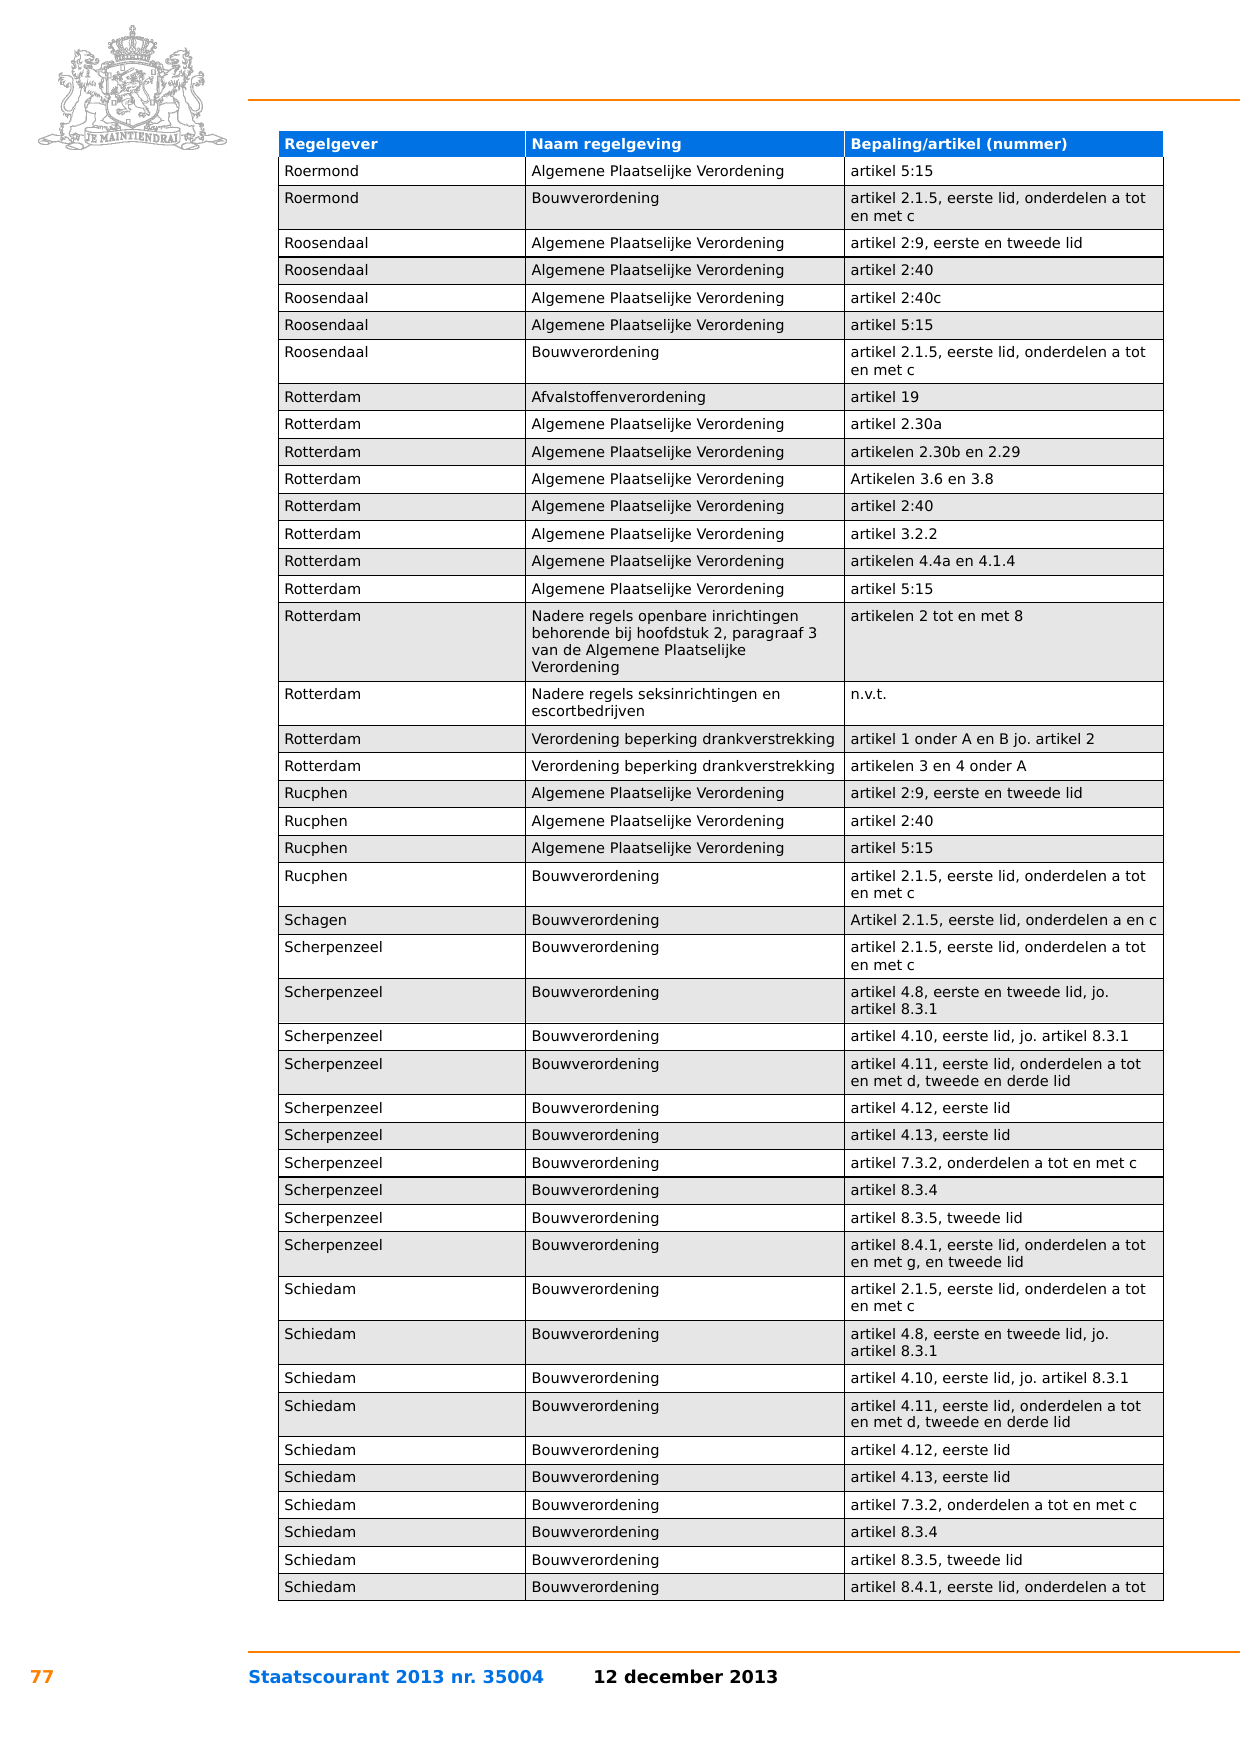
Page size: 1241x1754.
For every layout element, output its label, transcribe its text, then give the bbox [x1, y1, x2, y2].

table_cell Schiedam [279, 1574, 525, 1600]
table_cell Bouwverordening [526, 907, 844, 934]
table_cell Scherpenzeel [279, 1150, 525, 1176]
table_cell artikel 4.11, eerste lid, onderdelen a tot en met d, tweede en derde lid [845, 1051, 1163, 1094]
table_cell artikel 4.12, eerste lid [845, 1095, 1163, 1122]
table_cell Afvalstoffenverordening [526, 384, 844, 410]
table_cell Rotterdam [279, 384, 525, 410]
table_cell Artikel 2.1.5, eerste lid, onderdelen a en c [845, 907, 1163, 934]
table_cell artikel 8.4.1, eerste lid, onderdelen a tot [845, 1574, 1163, 1600]
table_cell Rucphen [279, 836, 525, 862]
table_cell artikel 1 onder A en B jo. artikel 2 [845, 726, 1163, 752]
table_cell Algemene Plaatselijke Verordening [526, 521, 844, 547]
table_cell Roosendaal [279, 285, 525, 311]
table_cell Algemene Plaatselijke Verordening [526, 549, 844, 575]
table_cell Algemene Plaatselijke Verordening [526, 230, 844, 256]
table_cell Verordening beperking drankverstrekking [526, 726, 844, 752]
table_header Bepaling/artikel (nummer) [845, 131, 1163, 157]
table_cell Rotterdam [279, 576, 525, 602]
table_cell Rucphen [279, 808, 525, 834]
table_cell Bouwverordening [526, 1519, 844, 1546]
table_cell artikel 5:15 [845, 576, 1163, 602]
table_cell artikel 8.3.4 [845, 1519, 1163, 1546]
table_cell n.v.t. [845, 682, 1163, 725]
table_cell artikel 2.1.5, eerste lid, onderdelen a tot en met c [845, 186, 1163, 229]
table_cell Scherpenzeel [279, 1178, 525, 1204]
table_cell Bouwverordening [526, 1465, 844, 1491]
table_cell Schiedam [279, 1547, 525, 1573]
table_cell Bouwverordening [526, 1205, 844, 1231]
table_cell artikel 4.13, eerste lid [845, 1465, 1163, 1491]
table_cell Bouwverordening [526, 1150, 844, 1176]
table_cell Bouwverordening [526, 1095, 844, 1122]
table_cell Roosendaal [279, 230, 525, 256]
table_cell Algemene Plaatselijke Verordening [526, 466, 844, 493]
table_cell Bouwverordening [526, 1492, 844, 1518]
table_cell Bouwverordening [526, 186, 844, 229]
table_cell artikelen 2.30b en 2.29 [845, 439, 1163, 465]
table_cell Roermond [279, 158, 525, 185]
table_cell Bouwverordening [526, 1051, 844, 1094]
table_cell Algemene Plaatselijke Verordening [526, 158, 844, 185]
table_cell Bouwverordening [526, 1365, 844, 1392]
table_cell Schiedam [279, 1277, 525, 1320]
table_cell artikel 5:15 [845, 312, 1163, 339]
table_cell Bouwverordening [526, 935, 844, 978]
table_cell Verordening beperking drankverstrekking [526, 753, 844, 780]
table_cell Roermond [279, 186, 525, 229]
table_cell Scherpenzeel [279, 1051, 525, 1094]
table_cell artikelen 3 en 4 onder A [845, 753, 1163, 780]
table_cell Schiedam [279, 1393, 525, 1436]
table_cell Schagen [279, 907, 525, 934]
table_cell artikel 4.12, eerste lid [845, 1437, 1163, 1463]
table_cell Schiedam [279, 1365, 525, 1392]
table_cell Algemene Plaatselijke Verordening [526, 781, 844, 807]
table_cell artikel 2.1.5, eerste lid, onderdelen a tot en met c [845, 863, 1163, 906]
table_cell Algemene Plaatselijke Verordening [526, 439, 844, 465]
table_cell Algemene Plaatselijke Verordening [526, 285, 844, 311]
table_cell artikel 4.13, eerste lid [845, 1123, 1163, 1149]
table_cell artikel 19 [845, 384, 1163, 410]
table_cell artikel 8.4.1, eerste lid, onderdelen a tot en met g, en tweede lid [845, 1232, 1163, 1276]
table_cell Rotterdam [279, 521, 525, 547]
table_cell Scherpenzeel [279, 979, 525, 1022]
table_cell artikel 4.10, eerste lid, jo. artikel 8.3.1 [845, 1024, 1163, 1050]
table_cell Roosendaal [279, 258, 525, 284]
table_cell Bouwverordening [526, 1574, 844, 1600]
table_cell Bouwverordening [526, 1277, 844, 1320]
table_cell artikel 4.8, eerste en tweede lid, jo. artikel 8.3.1 [845, 979, 1163, 1022]
table_cell Rucphen [279, 781, 525, 807]
table_cell artikel 7.3.2, onderdelen a tot en met c [845, 1492, 1163, 1518]
table_cell Algemene Plaatselijke Verordening [526, 258, 844, 284]
table_cell Rotterdam [279, 603, 525, 681]
table_cell artikel 2:40 [845, 808, 1163, 834]
table_cell Bouwverordening [526, 1178, 844, 1204]
table_header Naam regelgeving [526, 131, 844, 157]
table_cell Rotterdam [279, 682, 525, 725]
table_cell Scherpenzeel [279, 1095, 525, 1122]
table_cell Artikelen 3.6 en 3.8 [845, 466, 1163, 493]
table_cell Schiedam [279, 1519, 525, 1546]
table_cell artikel 4.10, eerste lid, jo. artikel 8.3.1 [845, 1365, 1163, 1392]
table_cell artikel 2.1.5, eerste lid, onderdelen a tot en met c [845, 935, 1163, 978]
table_cell artikelen 2 tot en met 8 [845, 603, 1163, 681]
table_cell Roosendaal [279, 312, 525, 339]
table_cell artikel 2.1.5, eerste lid, onderdelen a tot en met c [845, 1277, 1163, 1320]
table_cell Algemene Plaatselijke Verordening [526, 808, 844, 834]
table_cell Bouwverordening [526, 1232, 844, 1276]
table_cell Nadere regels seksinrichtingen en escortbedrijven [526, 682, 844, 725]
table_cell artikel 2:40 [845, 494, 1163, 520]
table_cell artikel 5:15 [845, 836, 1163, 862]
table_cell Bouwverordening [526, 1393, 844, 1436]
table_cell artikel 4.11, eerste lid, onderdelen a tot en met d, tweede en derde lid [845, 1393, 1163, 1436]
table_cell artikel 8.3.5, tweede lid [845, 1205, 1163, 1231]
table_cell Bouwverordening [526, 1321, 844, 1364]
table_cell Bouwverordening [526, 1024, 844, 1050]
table_cell Scherpenzeel [279, 1024, 525, 1050]
table_cell artikel 8.3.4 [845, 1178, 1163, 1204]
table_cell artikel 2:40 [845, 258, 1163, 284]
table_cell Rotterdam [279, 411, 525, 438]
table_cell artikel 8.3.5, tweede lid [845, 1547, 1163, 1573]
table_cell Schiedam [279, 1437, 525, 1463]
table_cell Schiedam [279, 1321, 525, 1364]
table_cell Scherpenzeel [279, 1123, 525, 1149]
table_cell Bouwverordening [526, 1123, 844, 1149]
table_cell Schiedam [279, 1465, 525, 1491]
table_header Regelgever [279, 131, 525, 157]
table_cell Bouwverordening [526, 1437, 844, 1463]
table_cell Bouwverordening [526, 1547, 844, 1573]
table_cell Rotterdam [279, 726, 525, 752]
table_cell Algemene Plaatselijke Verordening [526, 576, 844, 602]
table_cell artikel 7.3.2, onderdelen a tot en met c [845, 1150, 1163, 1176]
table_cell artikel 2.30a [845, 411, 1163, 438]
table_cell Algemene Plaatselijke Verordening [526, 494, 844, 520]
table_cell artikel 2:40c [845, 285, 1163, 311]
table_cell artikel 2.1.5, eerste lid, onderdelen a tot en met c [845, 340, 1163, 383]
table_cell Rotterdam [279, 549, 525, 575]
table_cell artikelen 4.4a en 4.1.4 [845, 549, 1163, 575]
table_cell artikel 4.8, eerste en tweede lid, jo. artikel 8.3.1 [845, 1321, 1163, 1364]
table_cell Bouwverordening [526, 340, 844, 383]
table_cell Algemene Plaatselijke Verordening [526, 836, 844, 862]
table_cell Rotterdam [279, 753, 525, 780]
table_cell Schiedam [279, 1492, 525, 1518]
table_cell Rotterdam [279, 466, 525, 493]
table_cell Bouwverordening [526, 863, 844, 906]
table_cell artikel 2:9, eerste en tweede lid [845, 230, 1163, 256]
table_cell Roosendaal [279, 340, 525, 383]
table_cell Algemene Plaatselijke Verordening [526, 411, 844, 438]
table_cell artikel 3.2.2 [845, 521, 1163, 547]
table_cell Scherpenzeel [279, 935, 525, 978]
table_cell Rotterdam [279, 439, 525, 465]
table_cell artikel 2:9, eerste en tweede lid [845, 781, 1163, 807]
table_cell Scherpenzeel [279, 1205, 525, 1231]
table_cell Nadere regels openbare inrichtingen behorende bij hoofdstuk 2, paragraaf 3 van de Algemene Plaatselijke Verordening [526, 603, 844, 681]
table_cell Rotterdam [279, 494, 525, 520]
table_cell Algemene Plaatselijke Verordening [526, 312, 844, 339]
table_cell Rucphen [279, 863, 525, 906]
table_cell Scherpenzeel [279, 1232, 525, 1276]
table_cell artikel 5:15 [845, 158, 1163, 185]
table_cell Bouwverordening [526, 979, 844, 1022]
picture [38, 25, 227, 150]
